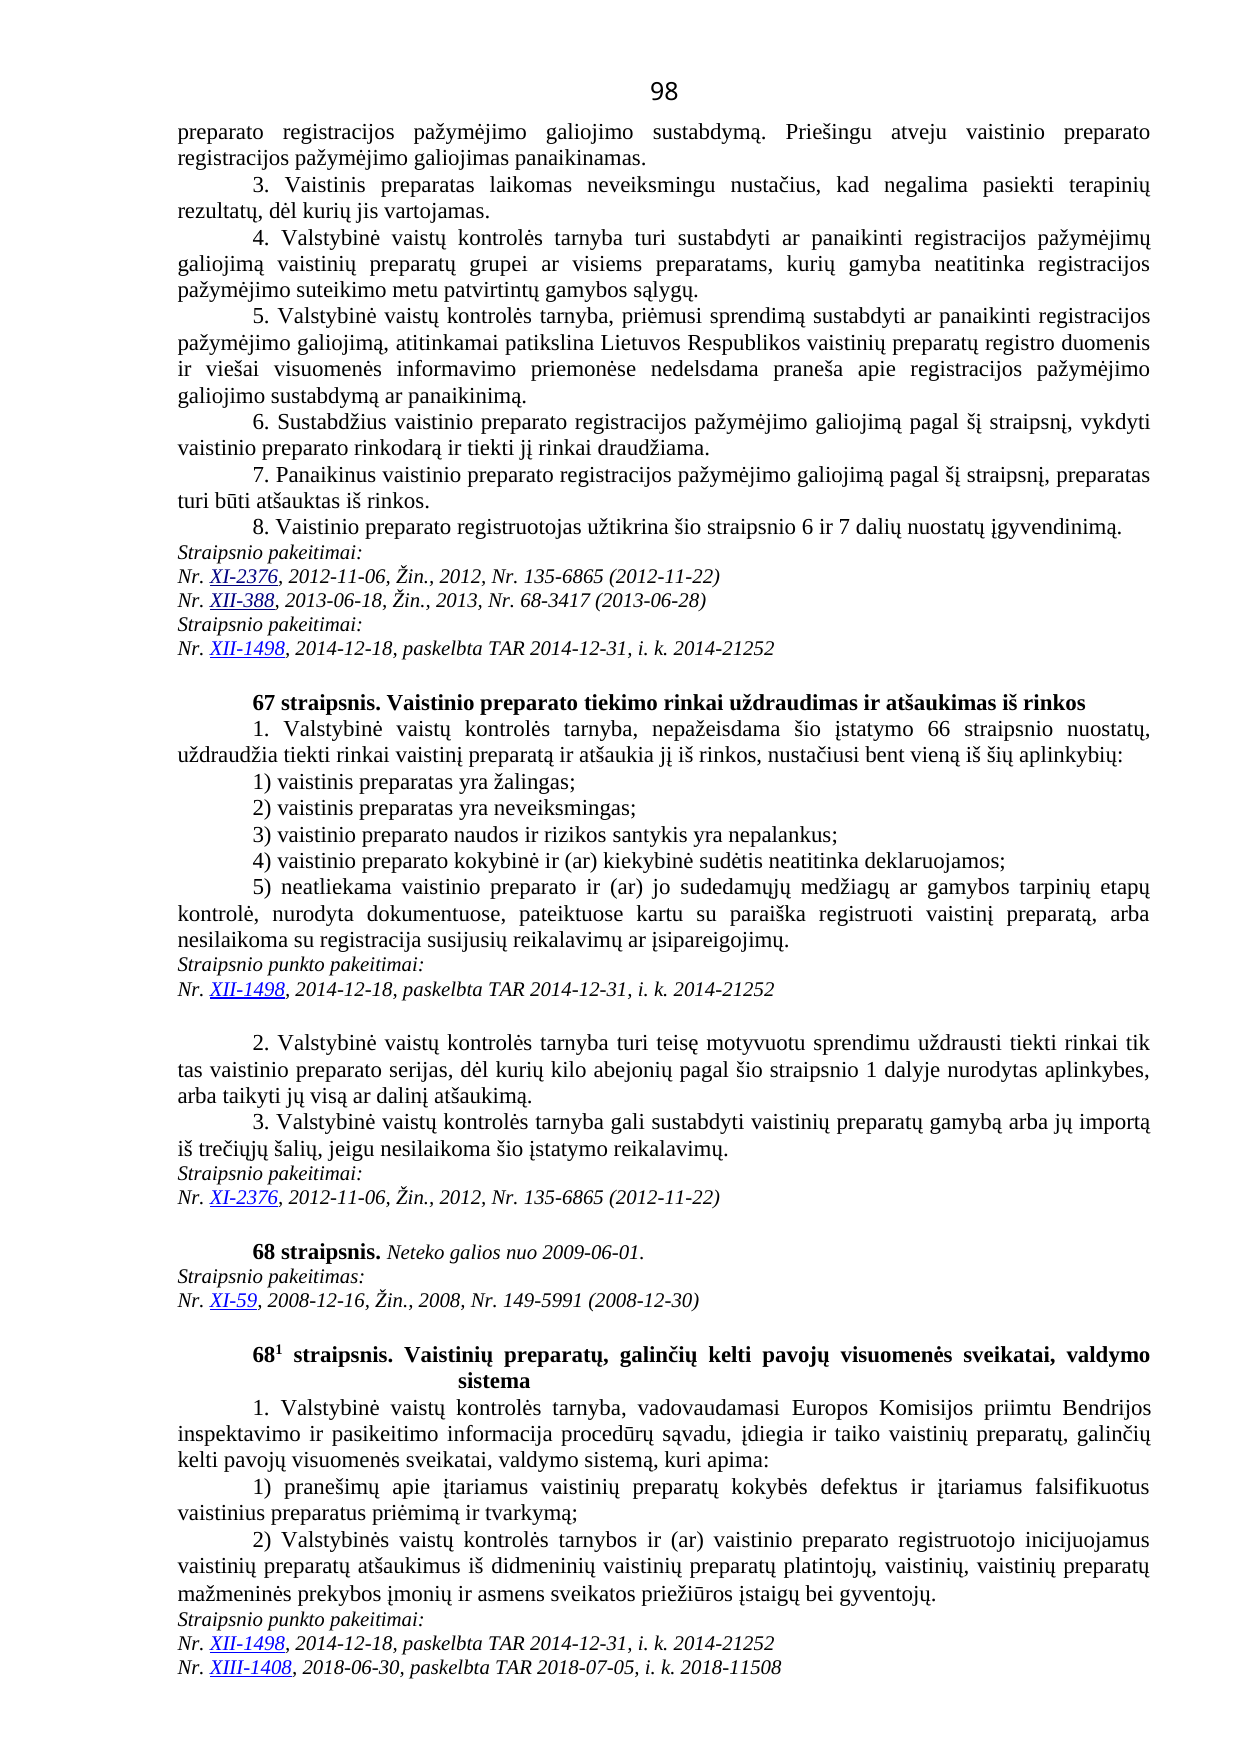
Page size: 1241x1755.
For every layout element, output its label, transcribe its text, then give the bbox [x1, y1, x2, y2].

text 3) vaistinio preparato naudos ir rizikos santykis yra nepalankus; [177, 821, 1152, 847]
text 2) Valstybinės vaistų kontrolės tarnybos ir (ar) vaistinio preparato registruotojo inicijuojamus vaistinių preparatų atšaukimus iš didmeninių vaistinių preparatų platintojų, vaistinių, vaistinių preparatų mažmeninės prekybos įmonių ir asmens sveikatos priežiūros įstaigų bei gyventojų. [177, 1526, 1152, 1607]
text 2) vaistinis preparatas yra neveiksmingas; [177, 794, 1152, 821]
text Nr. XIII-1408, 2018-06-30, paskelbta TAR 2018-07-05, i. k. 2018-11508 [177, 1655, 1152, 1679]
text 1) pranešimų apie įtariamus vaistinių preparatų kokybės defektus ir įtariamus falsifikuotus vaistinius preparatus priėmimą ir tvarkymą; [177, 1473, 1152, 1526]
text 5) neatliekama vaistinio preparato ir (ar) jo sudedamųjų medžiagų ar gamybos tarpinių etapų kontrolė, nurodyta dokumentuose, pateiktuose kartu su paraiška registruoti vaistinį preparatą, arba nesilaikoma su registracija susijusių reikalavimų ar įsipareigojimų. [177, 873, 1152, 952]
text Nr. XII-1498, 2014-12-18, paskelbta TAR 2014-12-31, i. k. 2014-21252 [177, 1631, 1152, 1655]
text 3. Vaistinis preparatas laikomas neveiksmingu nustačius, kad negalima pasiekti terapinių rezultatų, dėl kurių jis vartojamas. [177, 171, 1152, 223]
text 4. Valstybinė vaistų kontrolės tarnyba turi sustabdyti ar panaikinti registracijos pažymėjimų galiojimą vaistinių preparatų grupei ar visiems preparatams, kurių gamyba neatitinka registracijos pažymėjimo suteikimo metu patvirtintų gamybos sąlygų. [177, 223, 1152, 303]
text 4) vaistinio preparato kokybinė ir (ar) kiekybinė sudėtis neatitinka deklaruojamos; [177, 847, 1152, 873]
text Straipsnio pakeitimai: [177, 1161, 1152, 1185]
text preparato registracijos pažymėjimo galiojimo sustabdymą. Priešingu atveju vaistinio preparato registracijos pažymėjimo galiojimas panaikinamas. [177, 118, 1152, 171]
text 681 straipsnis. Vaistinių preparatų, galinčių kelti pavojų visuomenės sveikatai, valdymo sistema [252, 1341, 1152, 1394]
text 68 straipsnis. Neteko galios nuo 2009-06-01. [177, 1238, 1152, 1264]
text Nr. XII-1498, 2014-12-18, paskelbta TAR 2014-12-31, i. k. 2014-21252 [177, 636, 1152, 660]
text 3. Valstybinė vaistų kontrolės tarnyba gali sustabdyti vaistinių preparatų gamybą arba jų importą iš trečiųjų šalių, jeigu nesilaikoma šio įstatymo reikalavimų. [177, 1108, 1152, 1161]
text 5. Valstybinė vaistų kontrolės tarnyba, priėmusi sprendimą sustabdyti ar panaikinti registracijos pažymėjimo galiojimą, atitinkamai patikslina Lietuvos Respublikos vaistinių preparatų registro duomenis ir viešai visuomenės informavimo priemonėse nedelsdama praneša apie registracijos pažymėjimo galiojimo sustabdymą ar panaikinimą. [177, 303, 1152, 408]
text 1) vaistinis preparatas yra žalingas; [177, 768, 1152, 794]
text Nr. XI-59, 2008-12-16, Žin., 2008, Nr. 149-5991 (2008-12-30) [177, 1288, 1152, 1312]
text Nr. XI-2376, 2012-11-06, Žin., 2012, Nr. 135-6865 (2012-11-22) [177, 1185, 1152, 1209]
text 1. Valstybinė vaistų kontrolės tarnyba, vadovaudamasi Europos Komisijos priimtu Bendrijos inspektavimo ir pasikeitimo informacija procedūrų sąvadu, įdiegia ir taiko vaistinių preparatų, galinčių kelti pavojų visuomenės sveikatai, valdymo sistemą, kuri apima: [177, 1394, 1152, 1473]
text 8. Vaistinio preparato registruotojas užtikrina šio straipsnio 6 ir 7 dalių nuostatų įgyvendinimą. [177, 513, 1152, 540]
text 6. Sustabdžius vaistinio preparato registracijos pažymėjimo galiojimą pagal šį straipsnį, vykdyti vaistinio preparato rinkodarą ir tiekti jį rinkai draudžiama. [177, 408, 1152, 461]
text Nr. XII-388, 2013-06-18, Žin., 2013, Nr. 68-3417 (2013-06-28) [177, 588, 1152, 612]
text Straipsnio punkto pakeitimai: [177, 952, 1152, 976]
text Nr. XI-2376, 2012-11-06, Žin., 2012, Nr. 135-6865 (2012-11-22) [177, 564, 1152, 588]
text 7. Panaikinus vaistinio preparato registracijos pažymėjimo galiojimą pagal šį straipsnį, preparatas turi būti atšauktas iš rinkos. [177, 461, 1152, 513]
text Straipsnio pakeitimai: [177, 540, 1152, 564]
text Straipsnio pakeitimai: [177, 612, 1152, 636]
text Straipsnio punkto pakeitimai: [177, 1607, 1152, 1631]
text Straipsnio pakeitimas: [177, 1264, 1152, 1288]
text 2. Valstybinė vaistų kontrolės tarnyba turi teisę motyvuotu sprendimu uždrausti tiekti rinkai tik tas vaistinio preparato serijas, dėl kurių kilo abejonių pagal šio straipsnio 1 dalyje nurodytas aplinkybes, arba taikyti jų visą ar dalinį atšaukimą. [177, 1029, 1152, 1108]
text 1. Valstybinė vaistų kontrolės tarnyba, nepažeisdama šio įstatymo 66 straipsnio nuostatų, uždraudžia tiekti rinkai vaistinį preparatą ir atšaukia jį iš rinkos, nustačiusi bent vieną iš šių aplinkybių: [177, 715, 1152, 768]
text Nr. XII-1498, 2014-12-18, paskelbta TAR 2014-12-31, i. k. 2014-21252 [177, 976, 1152, 1001]
text 67 straipsnis. Vaistinio preparato tiekimo rinkai uždraudimas ir atšaukimas iš rinkos [252, 689, 1152, 715]
